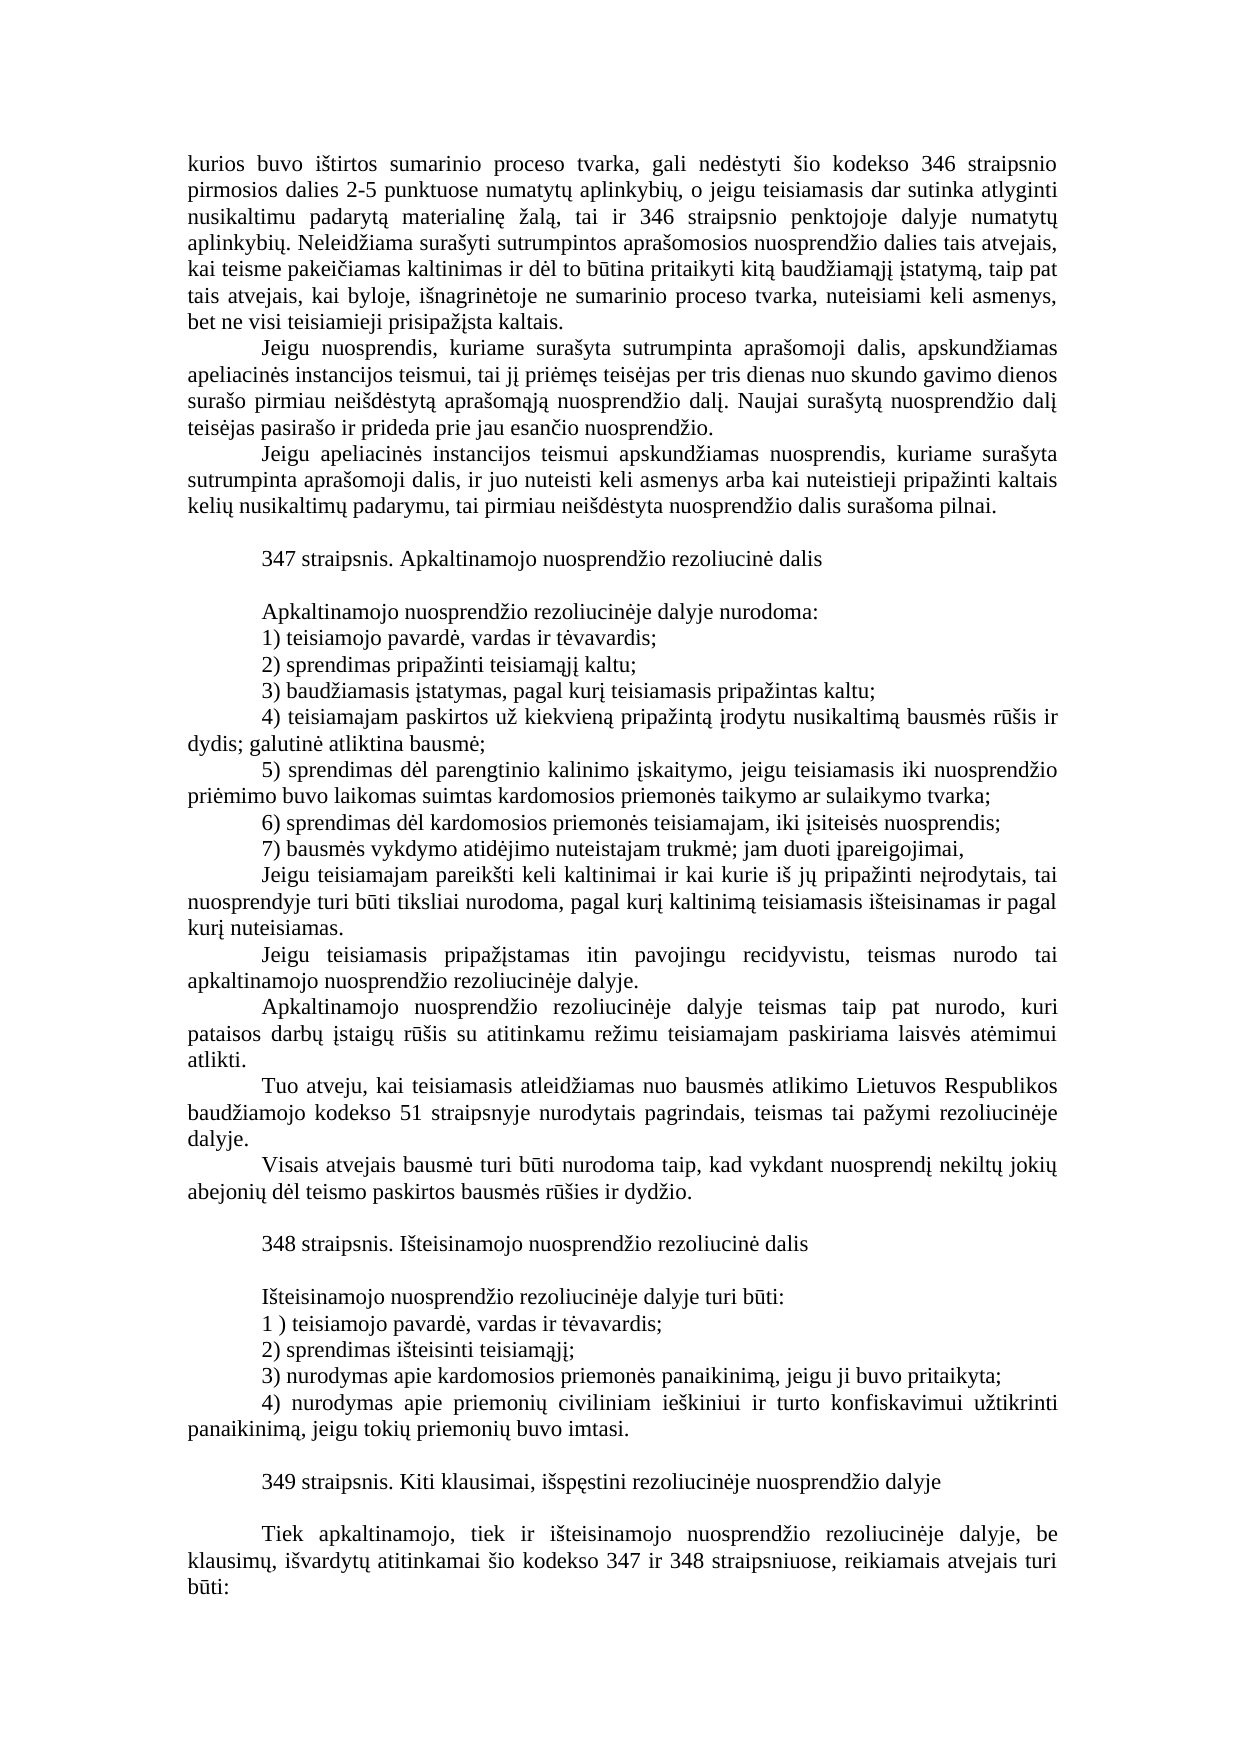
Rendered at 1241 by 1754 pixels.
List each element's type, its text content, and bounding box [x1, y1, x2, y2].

text 2) sprendimas pripažinti teisiamąjį kaltu; [187, 651, 1059, 677]
text 347 straipsnis. Apkaltinamojo nuosprendžio rezoliucinė dalis [187, 545, 1059, 572]
text 1 ) teisiamojo pavardė, vardas ir tėvavardis; [187, 1309, 1059, 1336]
text Išteisinamojo nuosprendžio rezoliucinėje dalyje turi būti: [187, 1283, 1059, 1309]
text 349 straipsnis. Kiti klausimai, išspęstini rezoliucinėje nuosprendžio dalyje [187, 1468, 1059, 1494]
text Jeigu apeliacinės instancijos teismui apskundžiamas nuosprendis, kuriame surašyta sutrumpinta aprašomoji dalis, ir juo nuteisti keli asmenys arba kai nuteistieji pripažinti kaltais kelių nusikaltimų padarymu, tai pirmiau neišdėstyta nuosprendžio dalis surašoma pilnai. [187, 440, 1059, 519]
text 7) bausmės vykdymo atidėjimo nuteistajam trukmė; jam duoti įpareigojimai, [187, 835, 1059, 862]
text Jeigu teisiamasis pripažįstamas itin pavojingu recidyvistu, teismas nurodo tai apkaltinamojo nuosprendžio rezoliucinėje dalyje. [187, 941, 1059, 993]
text Jeigu nuosprendis, kuriame surašyta sutrumpinta aprašomoji dalis, apskundžiamas apeliacinės instancijos teismui, tai jį priėmęs teisėjas per tris dienas nuo skundo gavimo dienos surašo pirmiau neišdėstytą aprašomąją nuosprendžio dalį. Naujai surašytą nuosprendžio dalį teisėjas pasirašo ir prideda prie jau esančio nuosprendžio. [187, 334, 1059, 440]
text 3) nurodymas apie kardomosios priemonės panaikinimą, jeigu ji buvo pritaikyta; [187, 1362, 1059, 1389]
text 2) sprendimas išteisinti teisiamąjį; [187, 1336, 1059, 1362]
text 1) teisiamojo pavardė, vardas ir tėvavardis; [187, 624, 1059, 651]
text 4) teisiamajam paskirtos už kiekvieną pripažintą įrodytu nusikaltimą bausmės rūšis ir dydis; galutinė atliktina bausmė; [187, 703, 1059, 756]
text Tiek apkaltinamojo, tiek ir išteisinamojo nuosprendžio rezoliucinėje dalyje, be klausimų, išvardytų atitinkamai šio kodekso 347 ir 348 straipsniuose, reikiamais atvejais turi būti: [187, 1520, 1059, 1599]
text 5) sprendimas dėl parengtinio kalinimo įskaitymo, jeigu teisiamasis iki nuosprendžio priėmimo buvo laikomas suimtas kardomosios priemonės taikymo ar sulaikymo tvarka; [187, 756, 1059, 809]
text Visais atvejais bausmė turi būti nurodoma taip, kad vykdant nuosprendį nekiltų jokių abejonių dėl teismo paskirtos bausmės rūšies ir dydžio. [187, 1151, 1059, 1204]
text kurios buvo ištirtos sumarinio proceso tvarka, gali nedėstyti šio kodekso 346 straipsnio pirmosios dalies 2-5 punktuose numatytų aplinkybių, o jeigu teisiamasis dar sutinka atlyginti nusikaltimu padarytą materialinę žalą, tai ir 346 straipsnio penktojoje dalyje numatytų aplinkybių. Neleidžiama surašyti sutrumpintos aprašomosios nuosprendžio dalies tais atvejais, kai teisme pakeičiamas kaltinimas ir dėl to būtina pritaikyti kitą baudžiamąjį įstatymą, taip pat tais atvejais, kai byloje, išnagrinėtoje ne sumarinio proceso tvarka, nuteisiami keli asmenys, bet ne visi teisiamieji prisipažįsta kaltais. [187, 150, 1059, 334]
text 4) nurodymas apie priemonių civiliniam ieškiniui ir turto konfiskavimui užtikrinti panaikinimą, jeigu tokių priemonių buvo imtasi. [187, 1389, 1059, 1441]
text Apkaltinamojo nuosprendžio rezoliucinėje dalyje nurodoma: [187, 598, 1059, 624]
text Apkaltinamojo nuosprendžio rezoliucinėje dalyje teismas taip pat nurodo, kuri pataisos darbų įstaigų rūšis su atitinkamu režimu teisiamajam paskiriama laisvės atėmimui atlikti. [187, 993, 1059, 1072]
text Jeigu teisiamajam pareikšti keli kaltinimai ir kai kurie iš jų pripažinti neįrodytais, tai nuosprendyje turi būti tiksliai nurodoma, pagal kurį kaltinimą teisiamasis išteisinamas ir pagal kurį nuteisiamas. [187, 862, 1059, 941]
text Tuo atveju, kai teisiamasis atleidžiamas nuo bausmės atlikimo Lietuvos Respublikos baudžiamojo kodekso 51 straipsnyje nurodytais pagrindais, teismas tai pažymi rezoliucinėje dalyje. [187, 1072, 1059, 1151]
text 3) baudžiamasis įstatymas, pagal kurį teisiamasis pripažintas kaltu; [187, 677, 1059, 703]
text 348 straipsnis. Išteisinamojo nuosprendžio rezoliucinė dalis [187, 1231, 1059, 1257]
text 6) sprendimas dėl kardomosios priemonės teisiamajam, iki įsiteisės nuosprendis; [187, 809, 1059, 835]
